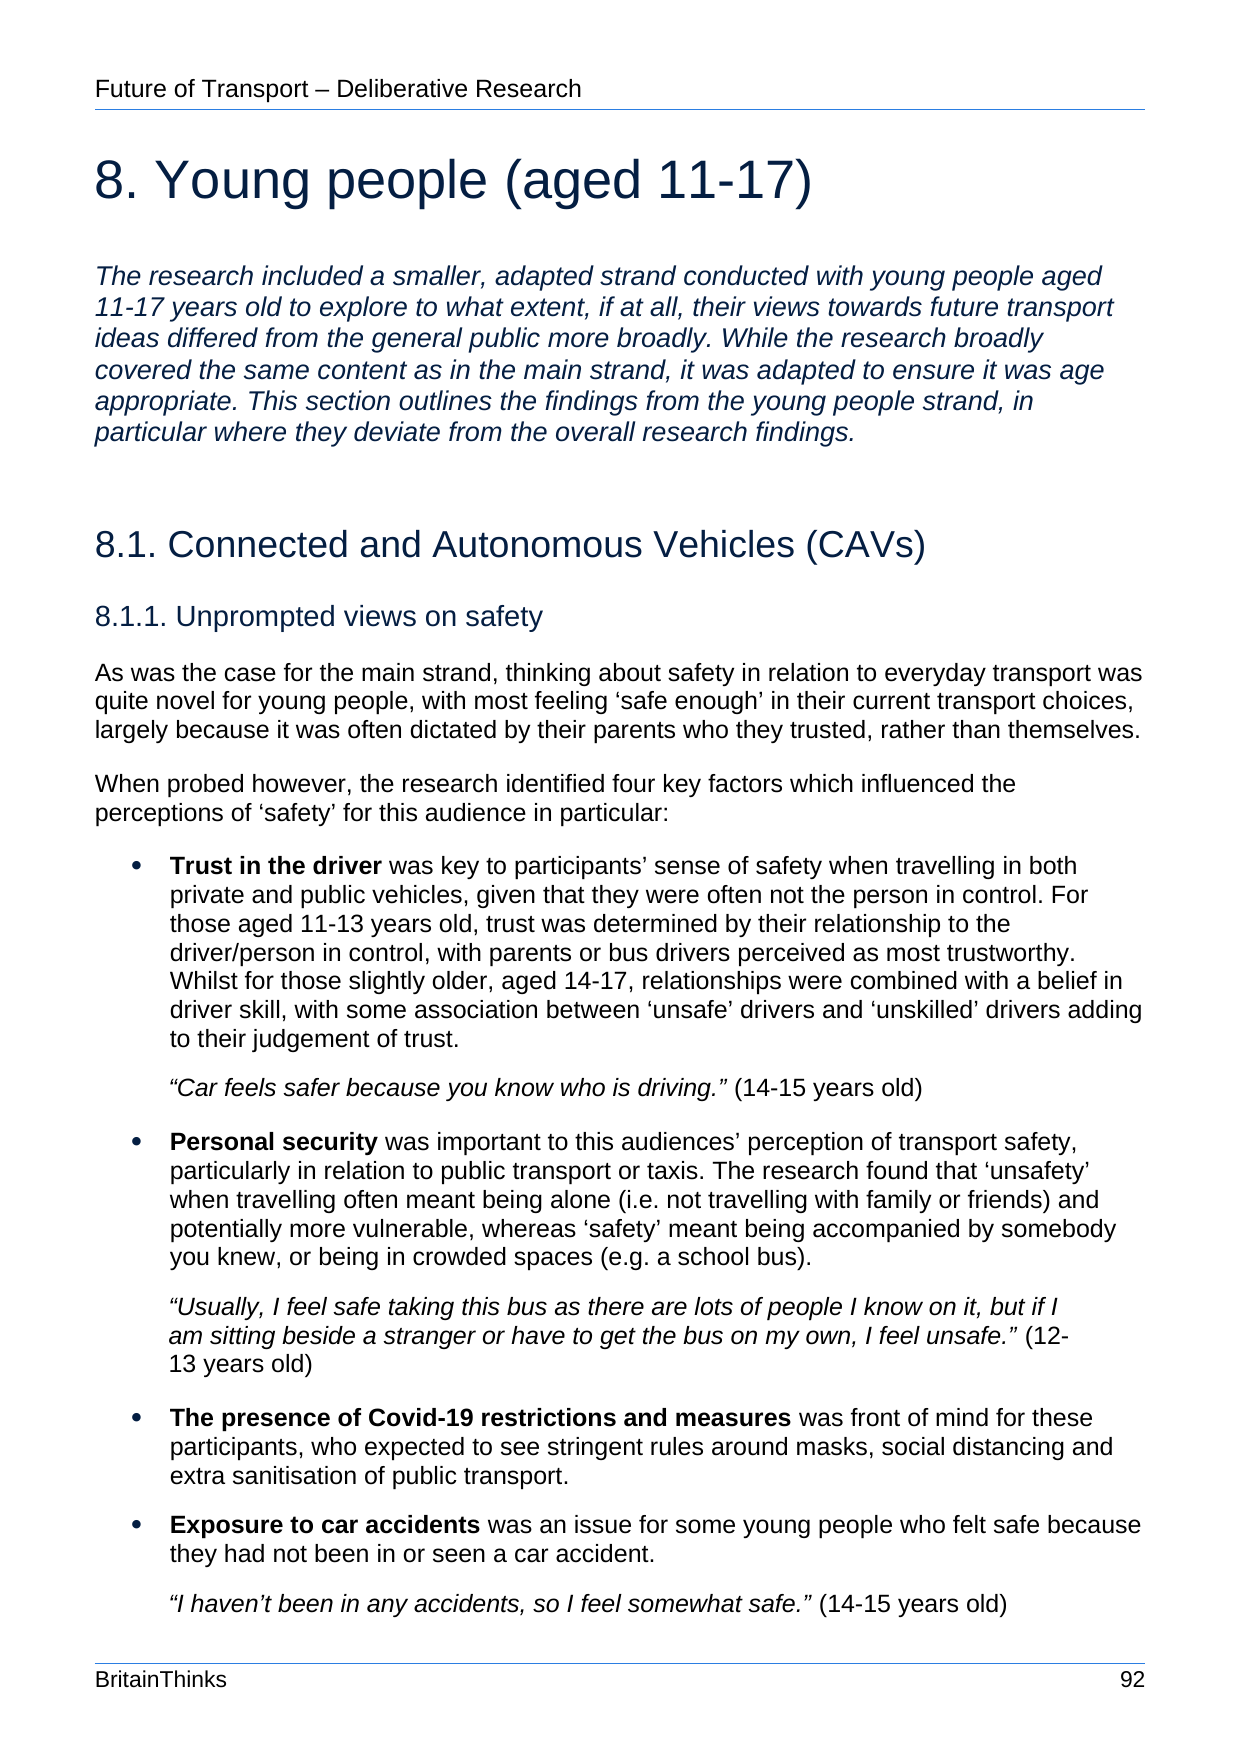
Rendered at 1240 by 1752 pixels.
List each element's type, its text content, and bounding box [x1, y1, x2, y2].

text “I haven’t been in any accidents, so I feel somewhat safe.” (14-15 years old) [168, 1589, 1071, 1617]
subtitle 8.1. Connected and Autonomous Vehicles (CAVs) [94, 522, 1145, 566]
list Exposure to car accidents was an issue for some young people who felt safe because they had not been in or seen a car accident. [132, 1510, 1145, 1568]
list The presence of Covid-19 restrictions and measures was front of mind for these participants, who expected to see stringent rules around masks, social distancing and extra sanitisation of public transport. [132, 1403, 1145, 1489]
subtitle 8. Young people (aged 11-17) [94, 148, 1145, 210]
text “Car feels safer because you know who is driving.” (14-15 years old) [168, 1073, 1071, 1102]
list Personal security was important to this audiences’ perception of transport safety, particularly in relation to public transport or taxis. The research found that ‘unsafety’ when travelling often meant being alone (i.e. not travelling with family or friends) and potentially more vulnerable, whereas ‘safety’ meant being accompanied by somebody you knew, or being in crowded spaces (e.g. a school bus). [132, 1127, 1145, 1271]
subtitle 8.1.1. Unprompted views on safety [94, 599, 1145, 632]
text When probed however, the research identified four key factors which influenced the perceptions of ‘safety’ for this audience in particular: [94, 769, 1145, 826]
list Trust in the driver was key to participants’ sense of safety when travelling in both private and public vehicles, given that they were often not the person in control. For those aged 11-13 years old, trust was determined by their relationship to the driver/person in control, with parents or bus drivers perceived as most trustworthy. Whilst for those slightly older, aged 14-17, relationships were combined with a belief in driver skill, with some association between ‘unsafe’ drivers and ‘unskilled’ drivers adding to their judgement of trust. [132, 851, 1145, 1053]
text “Usually, I feel safe taking this bus as there are lots of people I know on it, but if I am sitting beside a stranger or have to get the bus on my own, I feel unsafe.” (12-13 years old) [168, 1292, 1071, 1378]
text The research included a smaller, adapted strand conducted with young people aged 11-17 years old to explore to what extent, if at all, their views towards future transport ideas differed from the general public more broadly. While the research broadly covered the same content as in the main strand, it was adapted to ensure it was age appropriate. This section outlines the findings from the young people strand, in particular where they deviate from the overall research findings. [94, 260, 1145, 447]
text As was the case for the main strand, thinking about safety in relation to everyday transport was quite novel for young people, with most feeling ‘safe enough’ in their current transport choices, largely because it was often dictated by their parents who they trusted, rather than themselves. [94, 657, 1145, 744]
